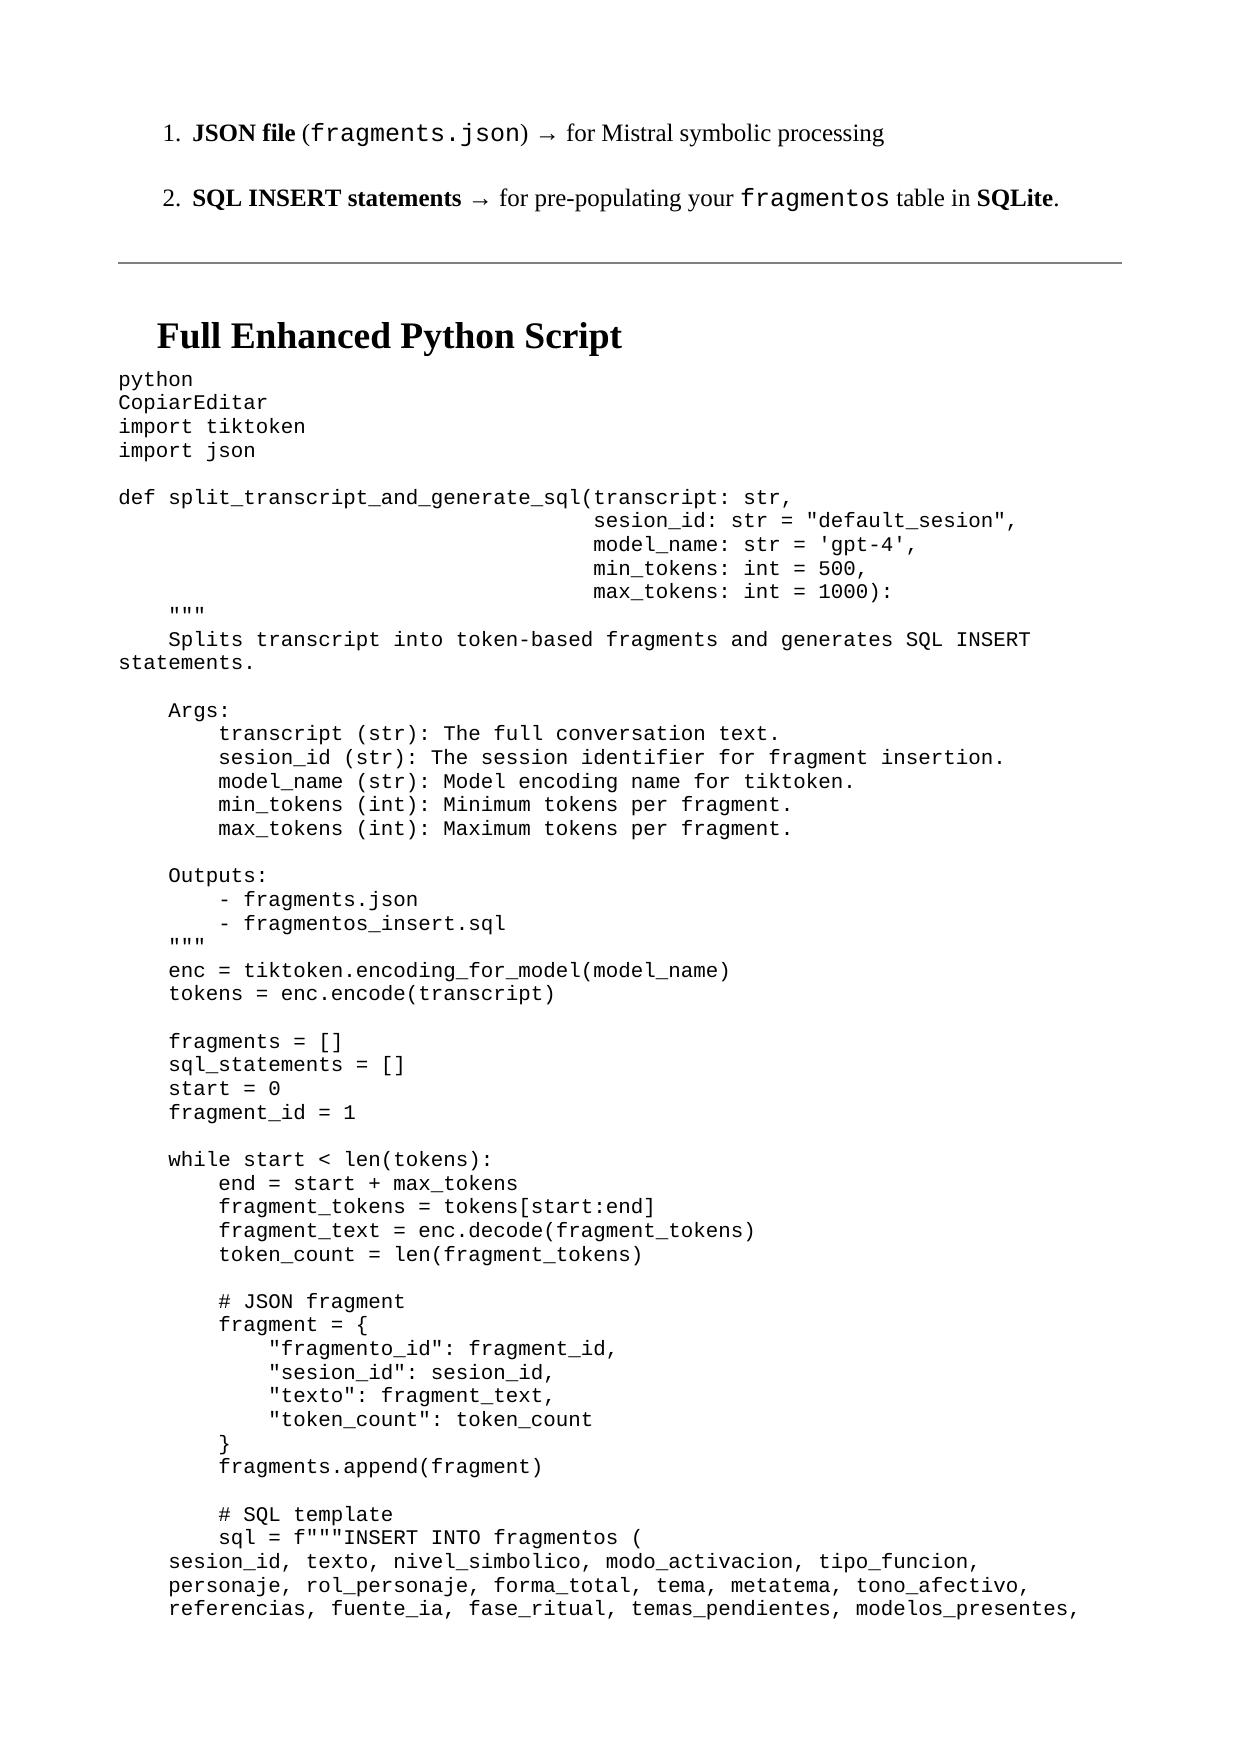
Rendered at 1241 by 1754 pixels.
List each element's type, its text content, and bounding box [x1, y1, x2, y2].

text - fragmentos_insert.sql [118, 912, 1122, 936]
list JSON file (fragments.json) → for Mistral symbolic processing [162, 118, 1122, 149]
text Args: [118, 700, 1122, 723]
subtitle ✅ Full Enhanced Python Script [118, 313, 1122, 356]
text """ [118, 936, 1122, 960]
text "texto": fragment_text, [118, 1385, 1122, 1409]
text tokens = enc.encode(transcript) [118, 983, 1122, 1007]
text Outputs: [118, 865, 1122, 889]
text referencias, fuente_ia, fase_ritual, temas_pendientes, modelos_presentes, [118, 1598, 1122, 1622]
text import tiktoken [118, 416, 1122, 439]
text sql_statements = [] [118, 1054, 1122, 1078]
text enc = tiktoken.encoding_for_model(model_name) [118, 960, 1122, 983]
text fragment_id = 1 [118, 1102, 1122, 1125]
text end = start + max_tokens [118, 1173, 1122, 1196]
text python [118, 369, 1122, 392]
text fragments.append(fragment) [118, 1456, 1122, 1480]
text transcript (str): The full conversation text. [118, 723, 1122, 747]
text start = 0 [118, 1078, 1122, 1102]
text } [118, 1433, 1122, 1456]
text # SQL template [118, 1504, 1122, 1527]
text sesion_id: str = "default_sesion", [118, 511, 1122, 534]
text personaje, rol_personaje, forma_total, tema, metatema, tono_afectivo, [118, 1574, 1122, 1598]
list SQL INSERT statements → for pre-populating your fragmentos table in SQLite. [162, 183, 1122, 214]
text min_tokens (int): Minimum tokens per fragment. [118, 794, 1122, 818]
text "fragmento_id": fragment_id, [118, 1338, 1122, 1362]
text max_tokens (int): Maximum tokens per fragment. [118, 818, 1122, 842]
text Splits transcript into token-based fragments and generates SQL INSERT statements. [118, 629, 1122, 676]
text fragments = [] [118, 1031, 1122, 1054]
text fragment = { [118, 1314, 1122, 1338]
text import json [118, 439, 1122, 463]
text - fragments.json [118, 889, 1122, 912]
text sesion_id, texto, nivel_simbolico, modo_activacion, tipo_funcion, [118, 1551, 1122, 1574]
text CopiarEditar [118, 392, 1122, 416]
text fragment_tokens = tokens[start:end] [118, 1196, 1122, 1220]
text sesion_id (str): The session identifier for fragment insertion. [118, 747, 1122, 771]
text "token_count": token_count [118, 1409, 1122, 1433]
text min_tokens: int = 500, [118, 558, 1122, 581]
text """ [118, 605, 1122, 629]
text sql = f"""INSERT INTO fragmentos ( [118, 1527, 1122, 1551]
text token_count = len(fragment_tokens) [118, 1243, 1122, 1267]
text # JSON fragment [118, 1291, 1122, 1314]
text model_name (str): Model encoding name for tiktoken. [118, 771, 1122, 794]
text max_tokens: int = 1000): [118, 581, 1122, 605]
text while start < len(tokens): [118, 1149, 1122, 1173]
text def split_transcript_and_generate_sql(transcript: str, [118, 487, 1122, 511]
text fragment_text = enc.decode(fragment_tokens) [118, 1220, 1122, 1243]
text model_name: str = 'gpt-4', [118, 534, 1122, 558]
text "sesion_id": sesion_id, [118, 1362, 1122, 1385]
